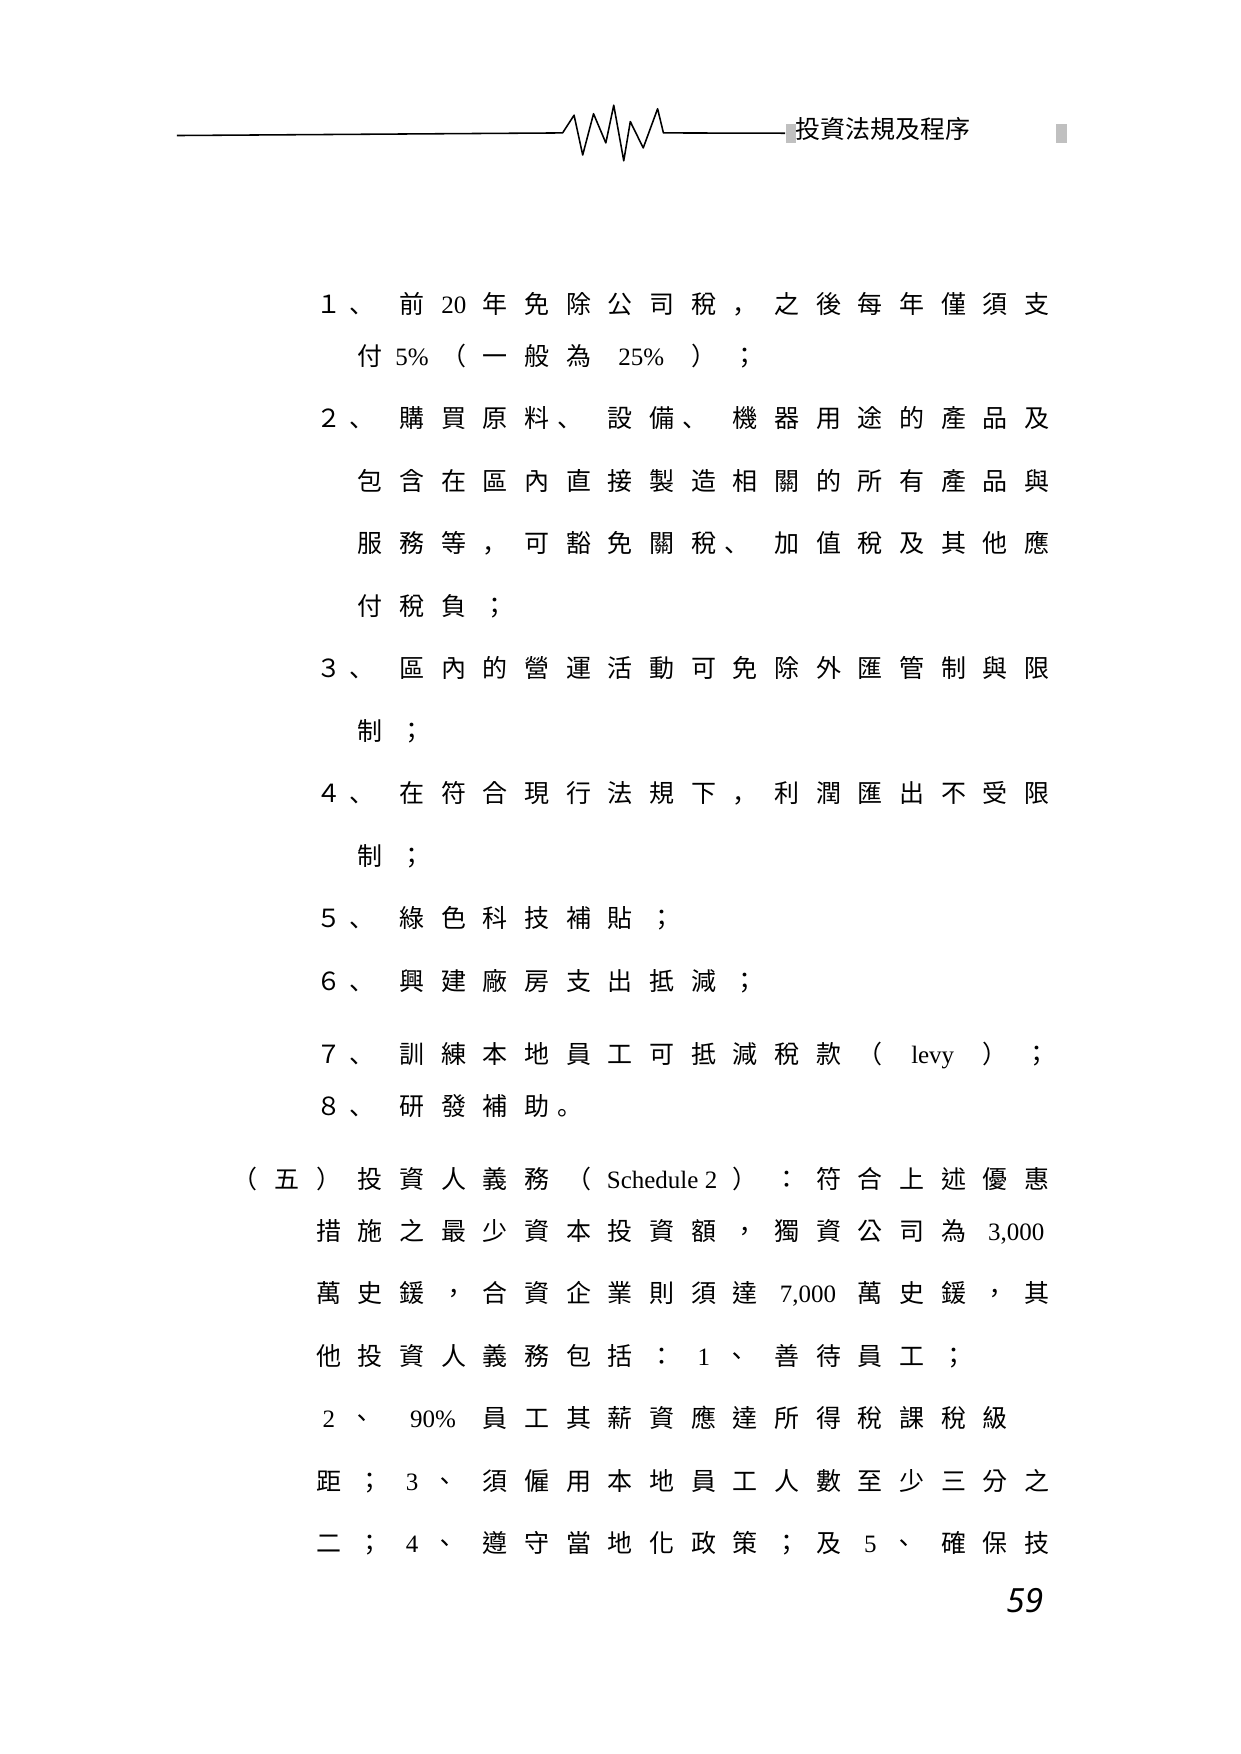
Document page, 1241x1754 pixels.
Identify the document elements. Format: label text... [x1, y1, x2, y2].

text １、前20年免除公司稅，之後每年僅須支付5%（一般為25%）； [281, 250, 1058, 375]
text ８、研發補助。 [281, 1063, 1058, 1125]
text ４、在符合現行法規下，利潤匯出不受限制； [281, 750, 1058, 875]
text （五）投資人義務（Schedule 2）：符合上述優惠措施之最少資本投資額，獨資公司為3,000萬史鍰，合資企業則須達7,000萬史鍰，其他投資人義務包括：1、善待員工；2、90%員工其薪資應達所得稅課稅級距；3、須僱用本地員工人數至少三分之二；4、遵守當地化政策；及5、確保技 [207, 1125, 1058, 1563]
text ６、興建廠房支出抵減； [281, 938, 1058, 1000]
text ５、綠色科技補貼； [281, 875, 1058, 938]
text ２、購買原料、設備、機器用途的產品及包含在區內直接製造相關的所有產品與服務等，可豁免關稅、加值稅及其他應付稅負； [281, 375, 1058, 625]
text ７、訓練本地員工可抵減稅款（levy）； [281, 1000, 1058, 1063]
text ３、區內的營運活動可免除外匯管制與限制； [281, 625, 1058, 750]
